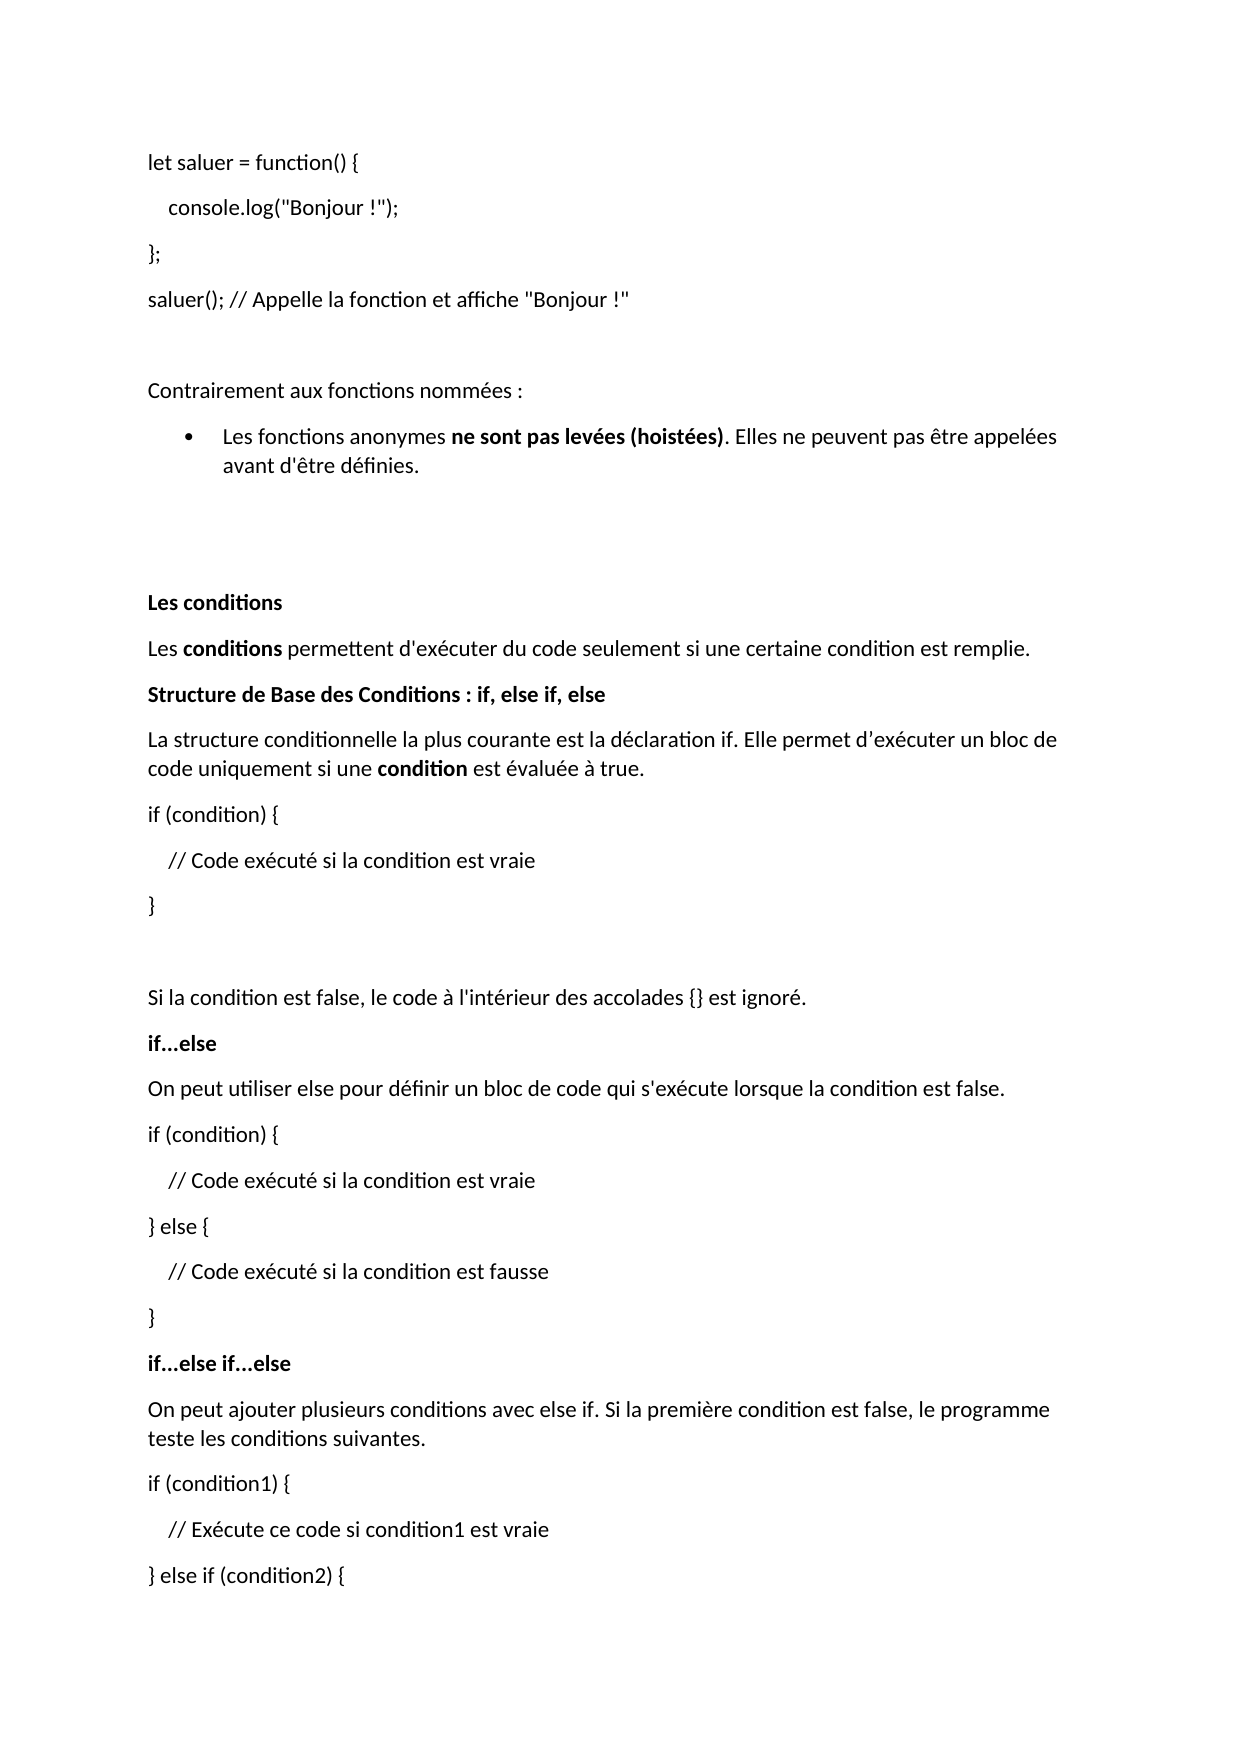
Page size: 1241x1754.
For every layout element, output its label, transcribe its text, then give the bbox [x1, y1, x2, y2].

text if (condition) { [148, 1120, 1093, 1148]
text if...else [148, 1029, 1093, 1057]
text La structure conditionnelle la plus courante est la déclaration if. Elle permet d’exécuter un bloc de code uniquement si une condition est évaluée à true. [148, 725, 1093, 782]
text if (condition1) { [148, 1469, 1093, 1497]
text // Code exécuté si la condition est vraie [148, 846, 1093, 874]
text // Exécute ce code si condition1 est vraie [148, 1515, 1093, 1543]
list Les fonctions anonymes ne sont pas levées (hoistées). Elles ne peuvent pas être appelées avant d'être définies. [185, 422, 1093, 479]
text Les conditions permettent d'exécuter du code seulement si une certaine condition est remplie. [148, 634, 1093, 662]
text On peut ajouter plusieurs conditions avec else if. Si la première condition est false, le programme teste les conditions suivantes. [148, 1395, 1093, 1452]
text }; [148, 239, 1093, 267]
text // Code exécuté si la condition est fausse [148, 1257, 1093, 1286]
text } [148, 1303, 1093, 1331]
text // Code exécuté si la condition est vraie [148, 1166, 1093, 1194]
text } else { [148, 1212, 1093, 1240]
text let saluer = function() { [148, 148, 1093, 176]
text saluer(); // Appelle la fonction et affiche "Bonjour !" [148, 285, 1093, 313]
text } else if (condition2) { [148, 1561, 1093, 1589]
text Structure de Base des Conditions : if, else if, else [148, 680, 1093, 708]
text Contrairement aux fonctions nommées : [148, 376, 1093, 404]
text Si la condition est false, le code à l'intérieur des accolades {} est ignoré. [148, 983, 1093, 1011]
text console.log("Bonjour !"); [148, 193, 1093, 221]
text if (condition) { [148, 800, 1093, 828]
text Les conditions [148, 588, 1093, 616]
text if...else if...else [148, 1349, 1093, 1377]
text } [148, 892, 1093, 920]
text On peut utiliser else pour définir un bloc de code qui s'exécute lorsque la condition est false. [148, 1074, 1093, 1103]
